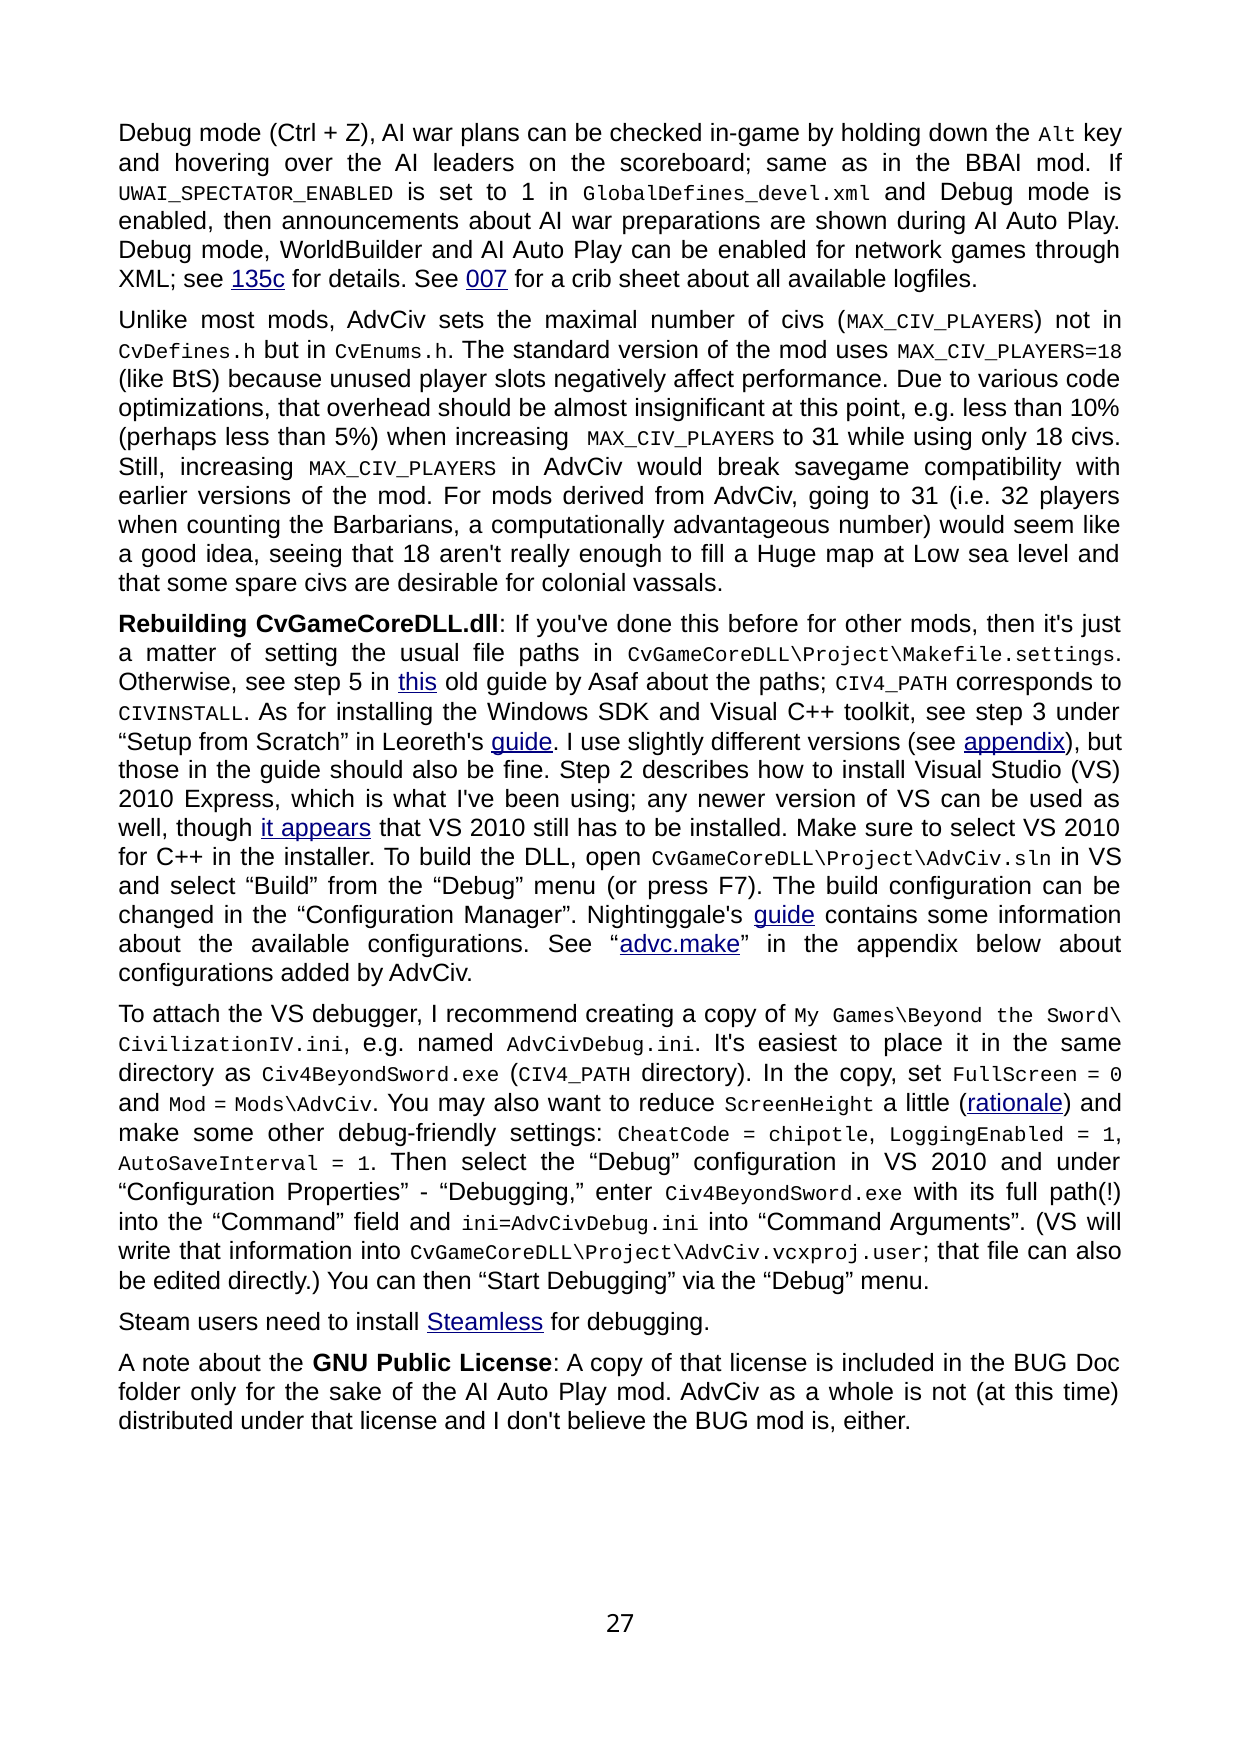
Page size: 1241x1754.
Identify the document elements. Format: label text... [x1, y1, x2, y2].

text Debug mode (Ctrl + Z), AI war plans can be checked in-game by holding down the Alt key and hovering over the AI leaders on the scoreboard; same as in the BBAI mod. If UWAI_SPECTATOR_ENABLED is set to 1 in GlobalDefines_devel.xml and Debug mode is enabled, then announcements about AI war preparations are shown during AI Auto Play. Debug mode, WorldBuilder and AI Auto Play can be enabled for network games through XML; see 135c for details. See 007 for a crib sheet about all available logfiles. [118, 118, 1122, 292]
text Unlike most mods, AdvCiv sets the maximal number of civs (MAX_CIV_PLAYERS) not in CvDefines.h but in CvEnums.h. The standard version of the mod uses MAX_CIV_PLAYERS=18 (like BtS) because unused player slots negatively affect performance. Due to various code optimizations, that overhead should be almost insignificant at this point, e.g. less than 10% (perhaps less than 5%) when increasing MAX_CIV_PLAYERS to 31 while using only 18 civs. Still, increasing MAX_CIV_PLAYERS in AdvCiv would break savegame compatibility with earlier versions of the mod. For mods derived from AdvCiv, going to 31 (i.e. 32 players when counting the Barbarians, a computationally advantageous number) would seem like a good idea, seeing that 18 aren't really enough to fill a Huge map at Low sea level and that some spare civs are desirable for colonial vassals. [118, 305, 1122, 596]
text Rebuilding CvGameCoreDLL.dll: If you've done this before for other mods, then it's just a matter of setting the usual file paths in CvGameCoreDLL\Project\Makefile.settings. Otherwise, see step 5 in this old guide by Asaf about the paths; CIV4_PATH corresponds to CIVINSTALL. As for installing the Windows SDK and Visual C++ toolkit, see step 3 under “Setup from Scratch” in Leoreth's guide. I use slightly different versions (see appendix), but those in the guide should also be fine. Step 2 describes how to install Visual Studio (VS) 2010 Express, which is what I've been using; any newer version of VS can be used as well, though it appears that VS 2010 still has to be installed. Make sure to select VS 2010 for C++ in the installer. To build the DLL, open CvGameCoreDLL\Project\AdvCiv.sln in VS and select “Build” from the “Debug” menu (or press F7). The build configuration can be changed in the “Configuration Manager”. Nightinggale's guide contains some information about the available configurations. See “advc.make” in the appendix below about configurations added by AdvCiv. [118, 609, 1122, 986]
text A note about the GNU Public License: A copy of that license is included in the BUG Doc folder only for the sake of the AI Auto Play mod. AdvCiv as a whole is not (at this time) distributed under that license and I don't believe the BUG mod is, either. [118, 1348, 1122, 1434]
text To attach the VS debugger, I recommend creating a copy of My Games\Beyond the Sword\CivilizationIV.ini, e.g. named AdvCivDebug.ini. It's easiest to place it in the same directory as Civ4BeyondSword.exe (CIV4_PATH directory). In the copy, set FullScreen = 0 and Mod = Mods\AdvCiv. You may also want to reduce ScreenHeight a little (rationale) and make some other debug-friendly settings: CheatCode = chipotle, LoggingEnabled = 1, AutoSaveInterval = 1. Then select the “Debug” configuration in VS 2010 and under “Configuration Properties” - “Debugging,” enter Civ4BeyondSword.exe with its full path(!) into the “Command” field and ini=AdvCivDebug.ini into “Command Arguments”. (VS will write that information into CvGameCoreDLL\Project\AdvCiv.vcxproj.user; that file can also be edited directly.) You can then “Start Debugging” via the “Debug” menu. [118, 999, 1122, 1295]
text Steam users need to install Steamless for debugging. [118, 1307, 1122, 1336]
